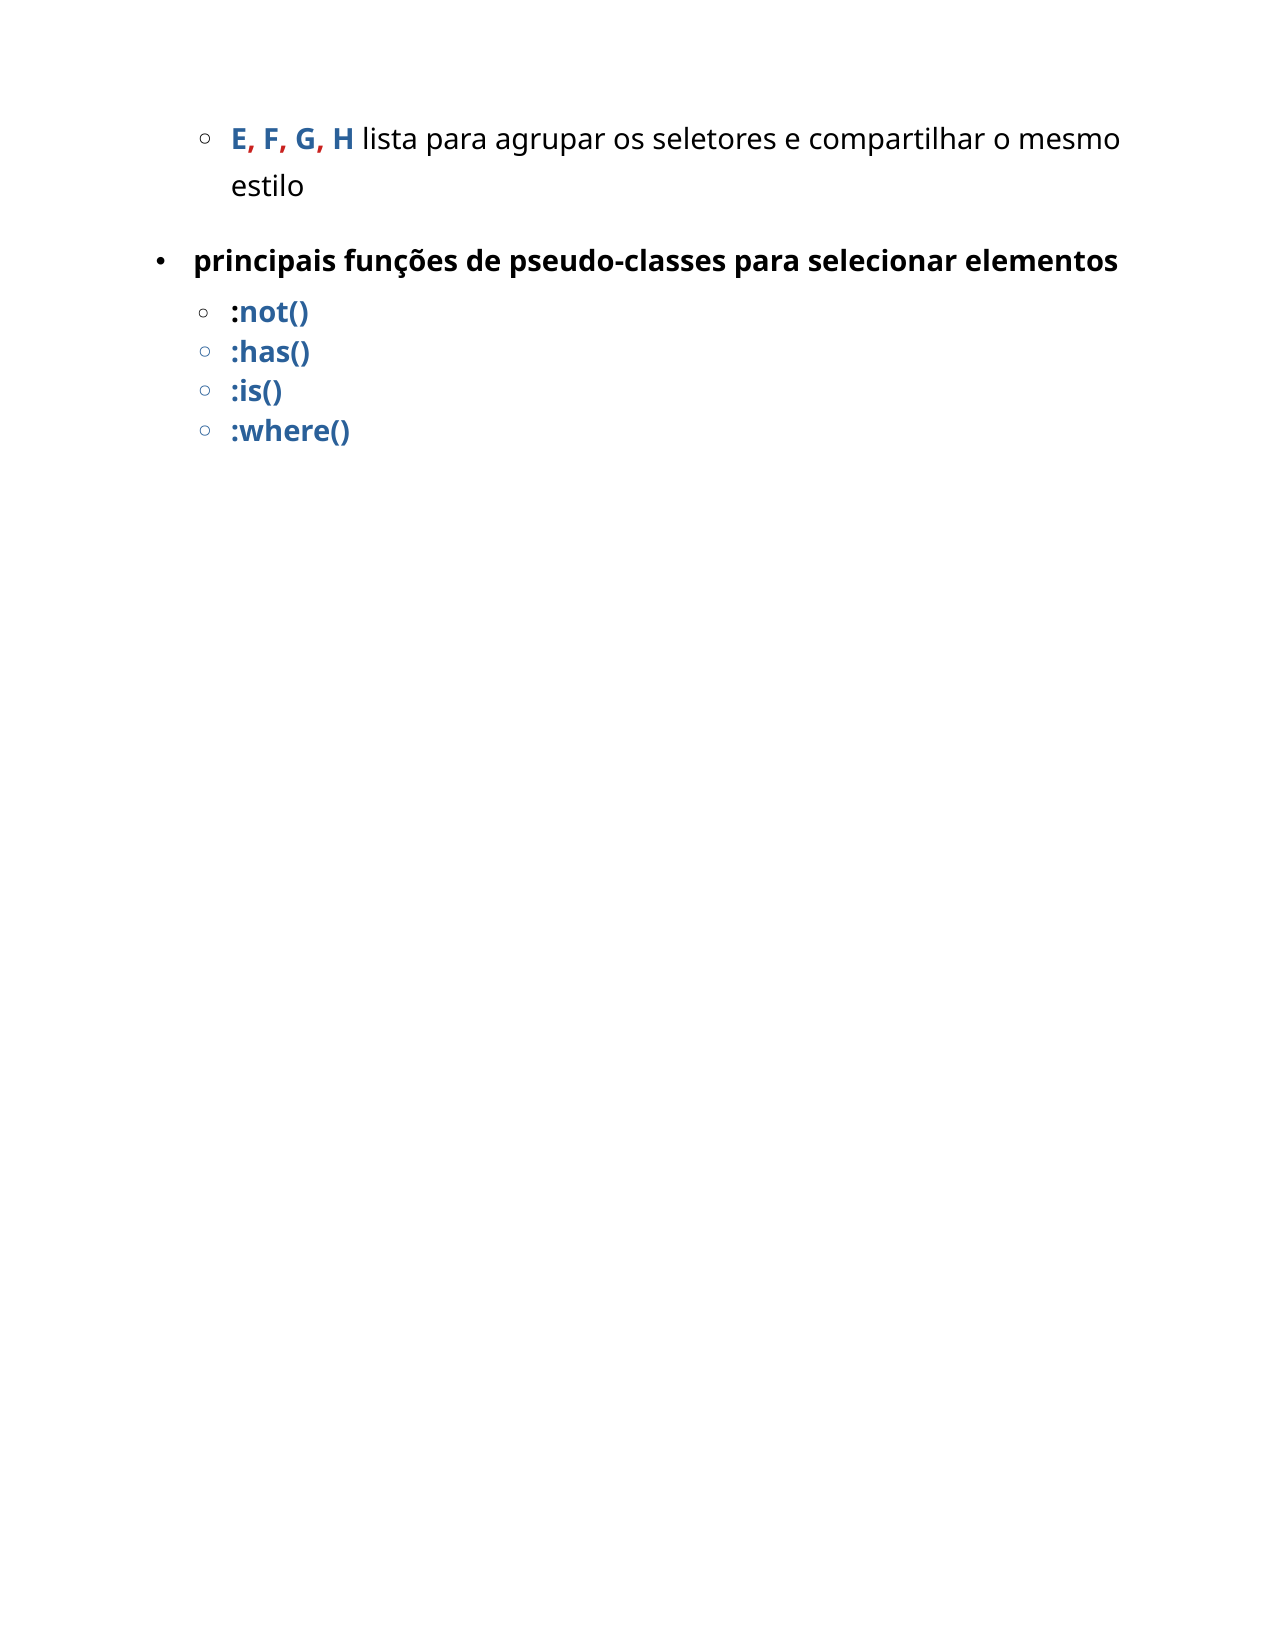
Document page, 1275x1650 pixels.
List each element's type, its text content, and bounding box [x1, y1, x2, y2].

list principais funções de pseudo-classes para selecionar elementos [156, 240, 1157, 279]
list :where() [193, 410, 1157, 450]
list E, F, G, H lista para agrupar os seletores e compartilhar o mesmo estilo [193, 118, 1157, 205]
list :is() [193, 371, 1157, 410]
list :has() [193, 331, 1157, 371]
list :not() [193, 291, 1157, 331]
